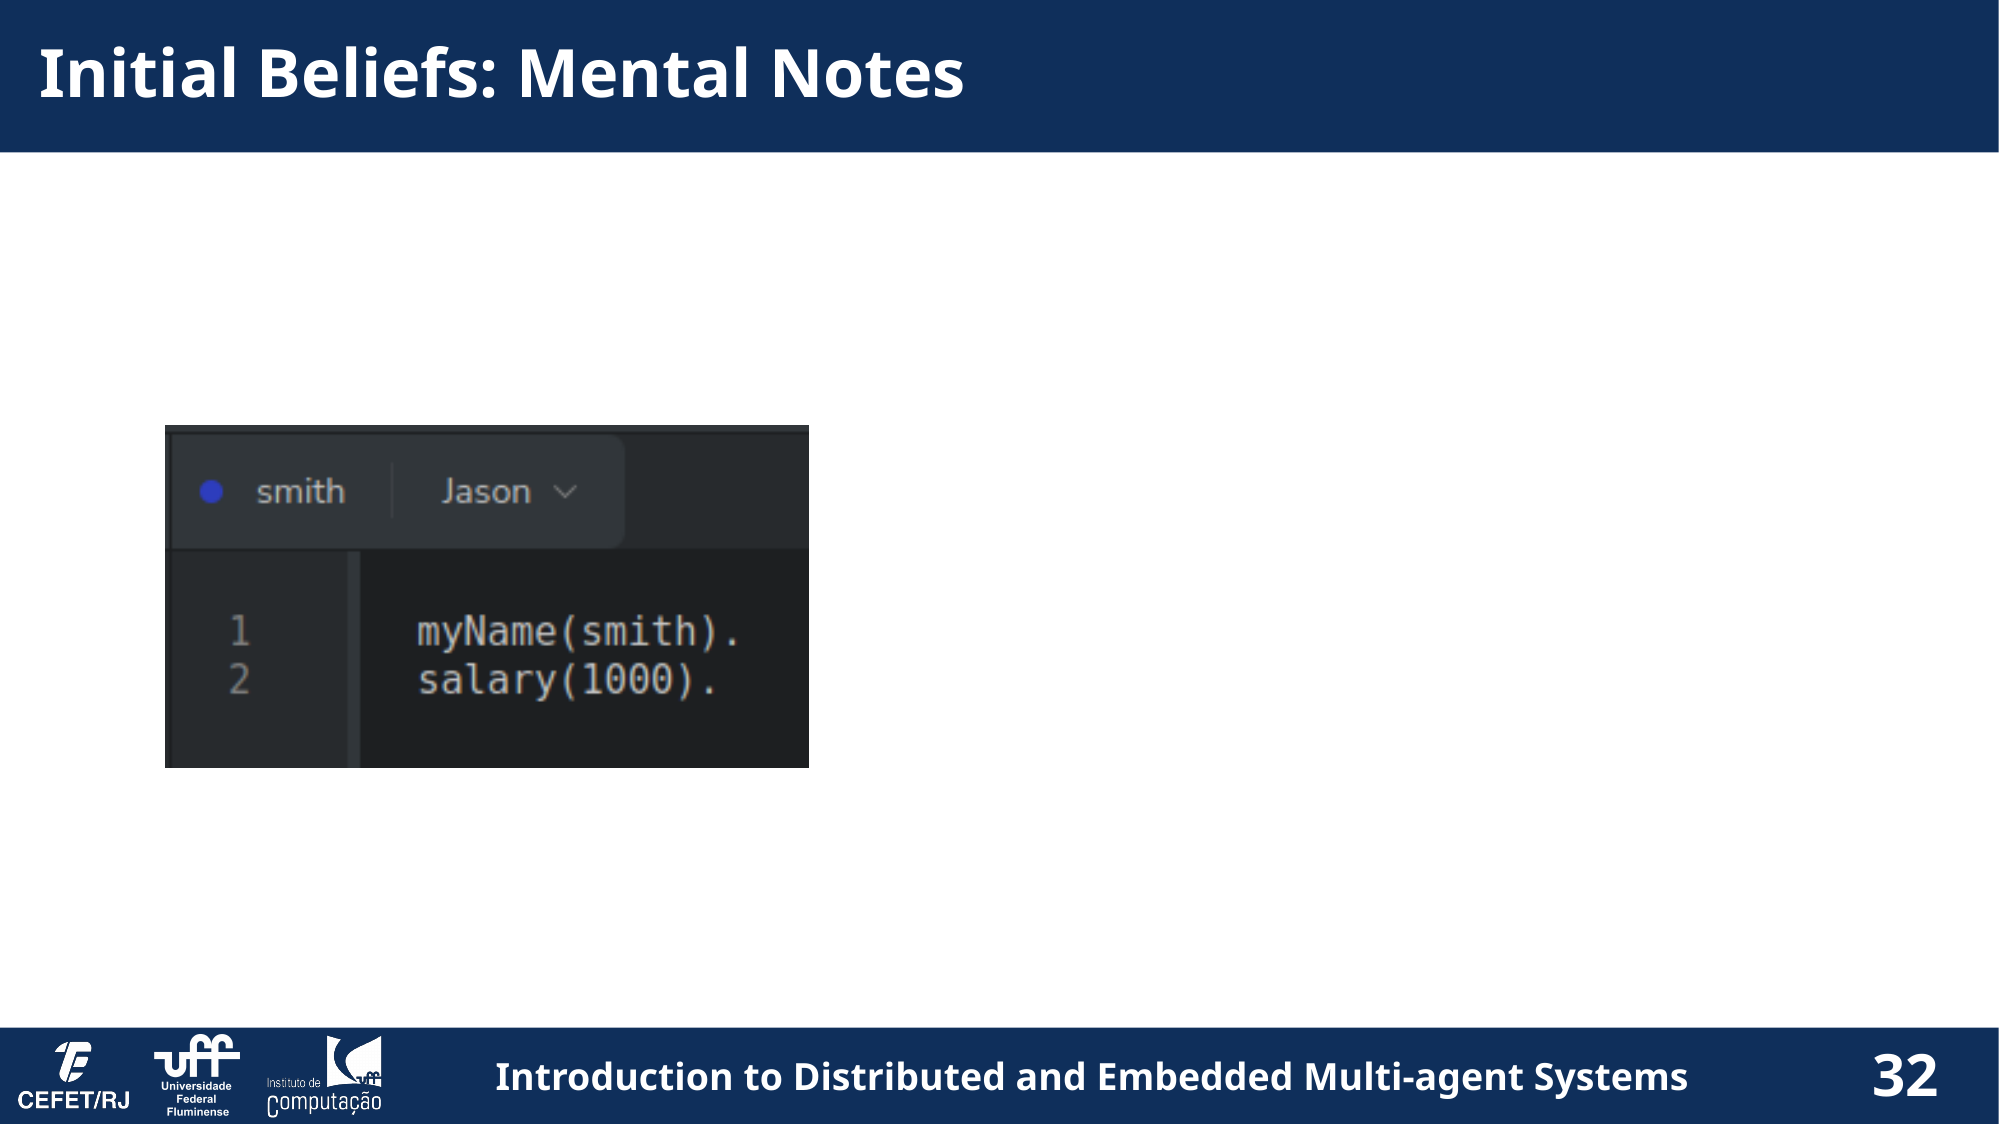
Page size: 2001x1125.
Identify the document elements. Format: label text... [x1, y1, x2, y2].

picture [153, 1033, 241, 1121]
text_box Initial Beliefs: Mental Notes [25, 23, 1999, 119]
picture [265, 1033, 383, 1118]
picture [165, 425, 809, 768]
picture [18, 1021, 129, 1125]
